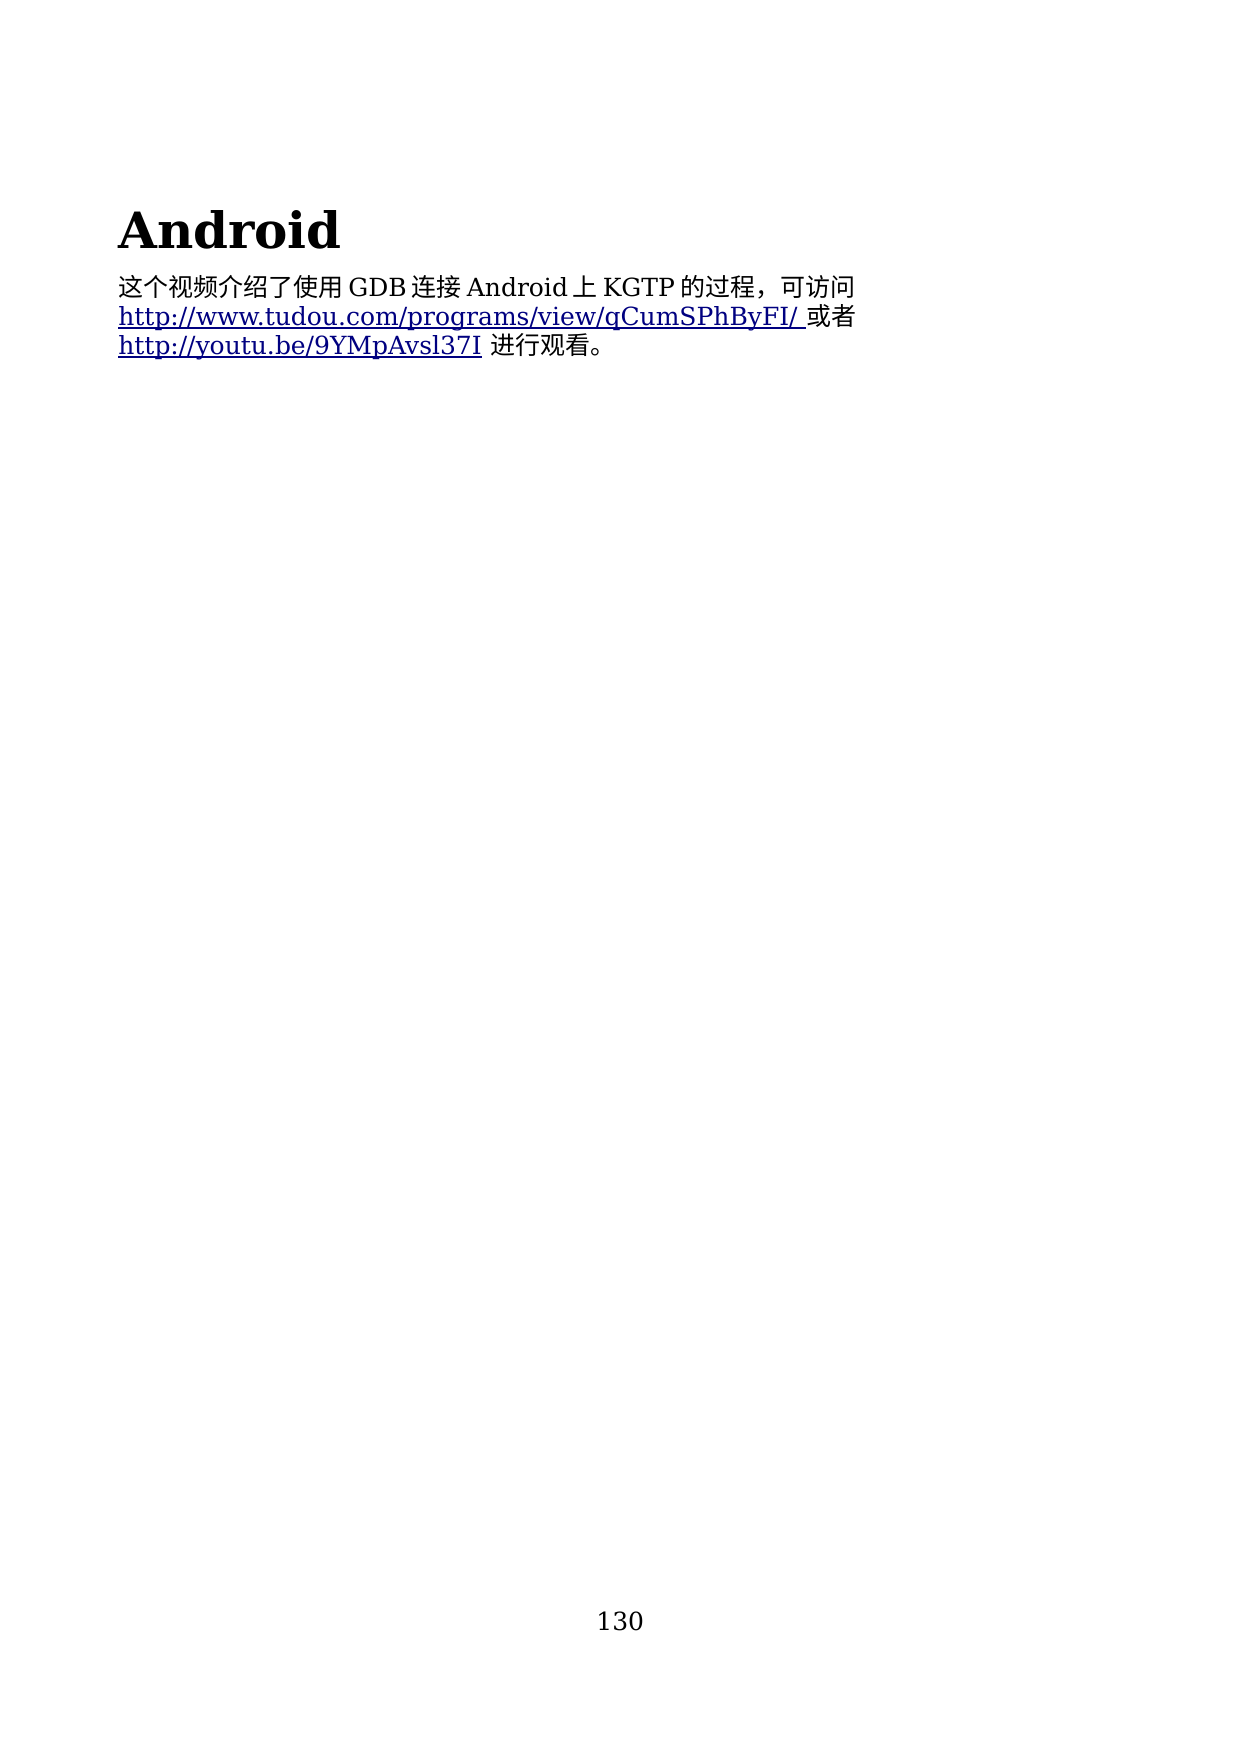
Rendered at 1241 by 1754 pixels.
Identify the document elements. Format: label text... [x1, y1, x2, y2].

text 这个视频介绍了使用GDB连接Android上KGTP的过程，可访问 http://www.tudou.com/programs/view/qCumSPhByFI/ 或者 http://youtu.be/9YMpAvsl37I 进行观看。 [118, 273, 1122, 361]
subtitle Android [118, 202, 1122, 261]
